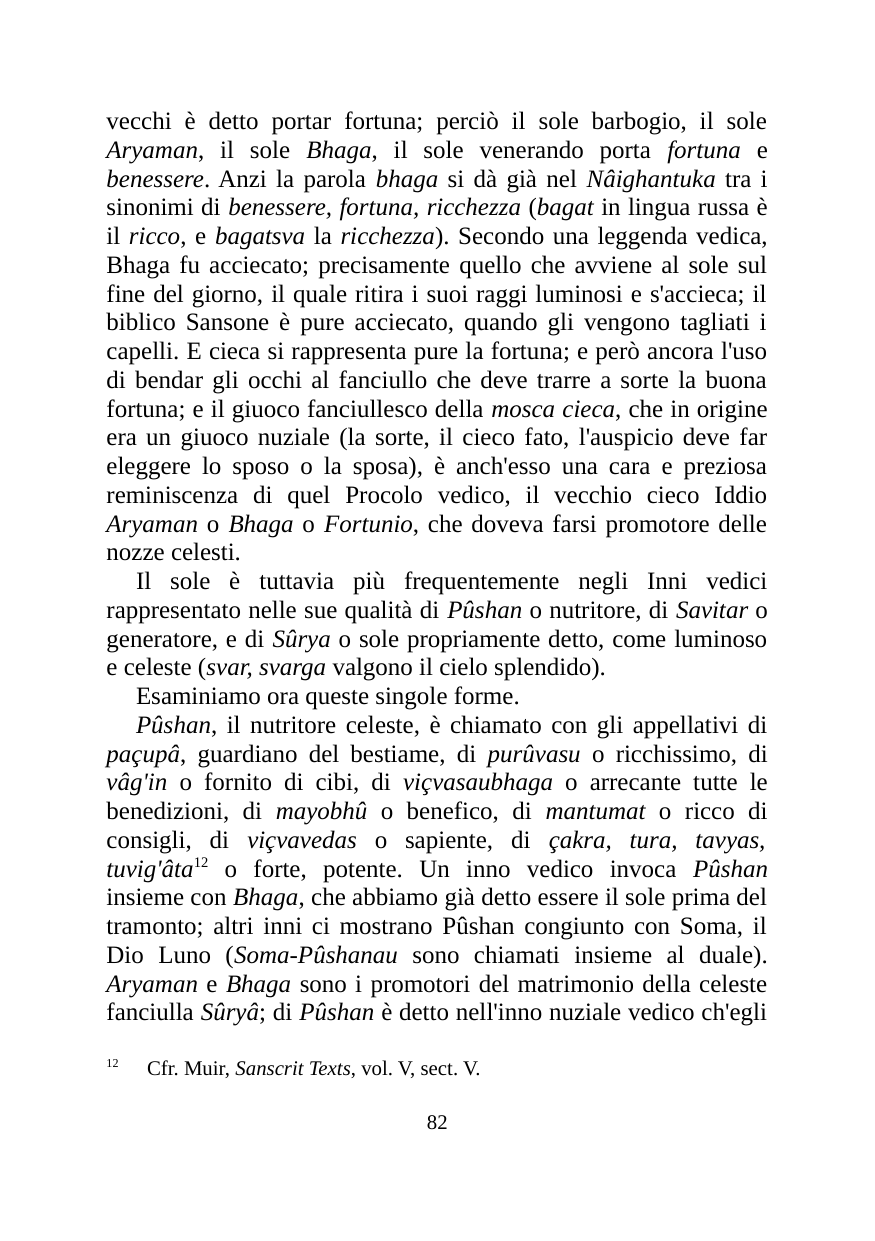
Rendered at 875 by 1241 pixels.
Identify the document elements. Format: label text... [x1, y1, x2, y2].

text Il sole è tuttavia più frequentemente negli Inni vedici rappresentato nelle sue qualità di Pûshan o nutritore, di Savitar o generatore, e di Sûrya o sole propriamente detto, come luminoso e celeste (svar, svarga valgono il cielo splendido). [106, 566, 768, 681]
text Cfr. Muir, Sanscrit Texts, vol. V, sect. V. [106, 1056, 768, 1080]
text vecchi è detto portar fortuna; perciò il sole barbogio, il sole Aryaman, il sole Bhaga, il sole venerando porta fortuna e benessere. Anzi la parola bhaga si dà già nel Nâighantuka tra i sinonimi di benessere, fortuna, ricchezza (bagat in lingua russa è il ricco, e bagatsva la ricchezza). Secondo una leggenda vedica, Bhaga fu acciecato; precisamente quello che avviene al sole sul fine del giorno, il quale ritira i suoi raggi luminosi e s'accieca; il biblico Sansone è pure acciecato, quando gli vengono tagliati i capelli. E cieca si rappresenta pure la fortuna; e però ancora l'uso di bendar gli occhi al fanciullo che deve trarre a sorte la buona fortuna; e il giuoco fanciullesco della mosca cieca, che in origine era un giuoco nuziale (la sorte, il cieco fato, l'auspicio deve far eleggere lo sposo o la sposa), è anch'esso una cara e preziosa reminiscenza di quel Procolo vedico, il vecchio cieco Iddio Aryaman o Bhaga o Fortunio, che doveva farsi promotore delle nozze celesti. [106, 106, 768, 566]
text Pûshan, il nutritore celeste, è chiamato con gli appellativi di paçupâ, guardiano del bestiame, di purûvasu o ricchissimo, di vâg'in o fornito di cibi, di viçvasaubhaga o arrecante tutte le benedizioni, di mayobhû o benefico, di mantumat o ricco di consigli, di viçvavedas o sapiente, di çakra, tura, tavyas, tuvig'âta o forte, potente. Un inno vedico invoca Pûshan insieme con Bhaga, che abbiamo già detto essere il sole prima del tramonto; altri inni ci mostrano Pûshan congiunto con Soma, il Dio Luno (Soma-Pûshanau sono chiamati insieme al duale). Aryaman e Bhaga sono i promotori del matrimonio della celeste fanciulla Sûryâ; di Pûshan è detto nell'inno nuziale vedico ch'egli [106, 710, 768, 1026]
text Esaminiamo ora queste singole forme. [106, 681, 768, 710]
